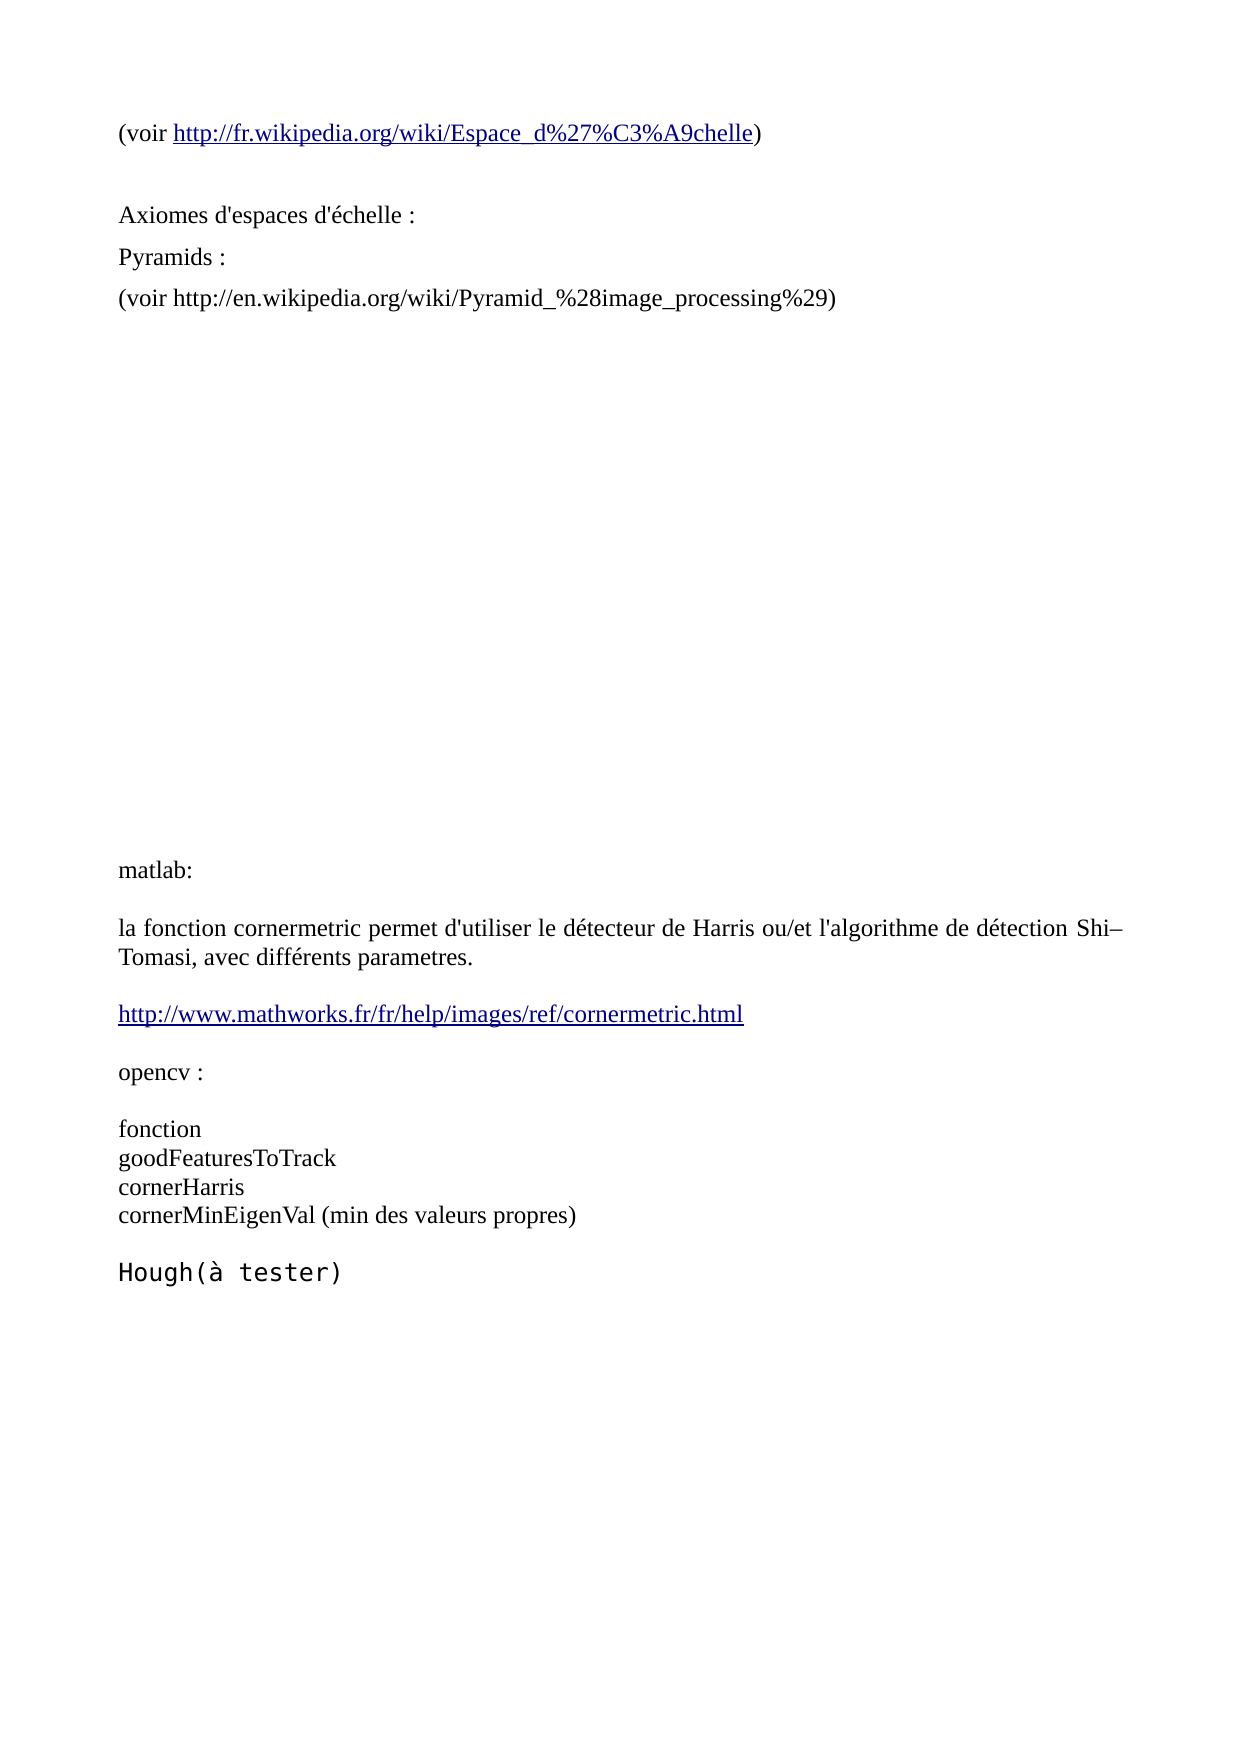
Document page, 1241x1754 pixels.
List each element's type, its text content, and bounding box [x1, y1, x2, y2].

text cornerMinEigenVal (min des valeurs propres) [118, 1201, 1122, 1229]
text goodFeaturesToTrack [118, 1143, 1122, 1172]
text cornerHarris [118, 1172, 1122, 1201]
text matlab: [118, 856, 1122, 884]
text (voir http://en.wikipedia.org/wiki/Pyramid_%28image_processing%29) [118, 283, 1122, 312]
text Pyramids : [118, 242, 1122, 271]
text Hough(à tester) [118, 1258, 1122, 1288]
text (voir http://fr.wikipedia.org/wiki/Espace_d%27%C3%A9chelle) [118, 118, 1122, 147]
text Axiomes d'espaces d'échelle : [118, 201, 1122, 229]
text http://www.mathworks.fr/fr/help/images/ref/cornermetric.html [118, 999, 1122, 1028]
text fonction [118, 1114, 1122, 1143]
text la fonction cornermetric permet d'utiliser le détecteur de Harris ou/et l'algorithme de détection Shi–Tomasi, avec différents parametres. [118, 913, 1122, 971]
text opencv : [118, 1057, 1122, 1086]
